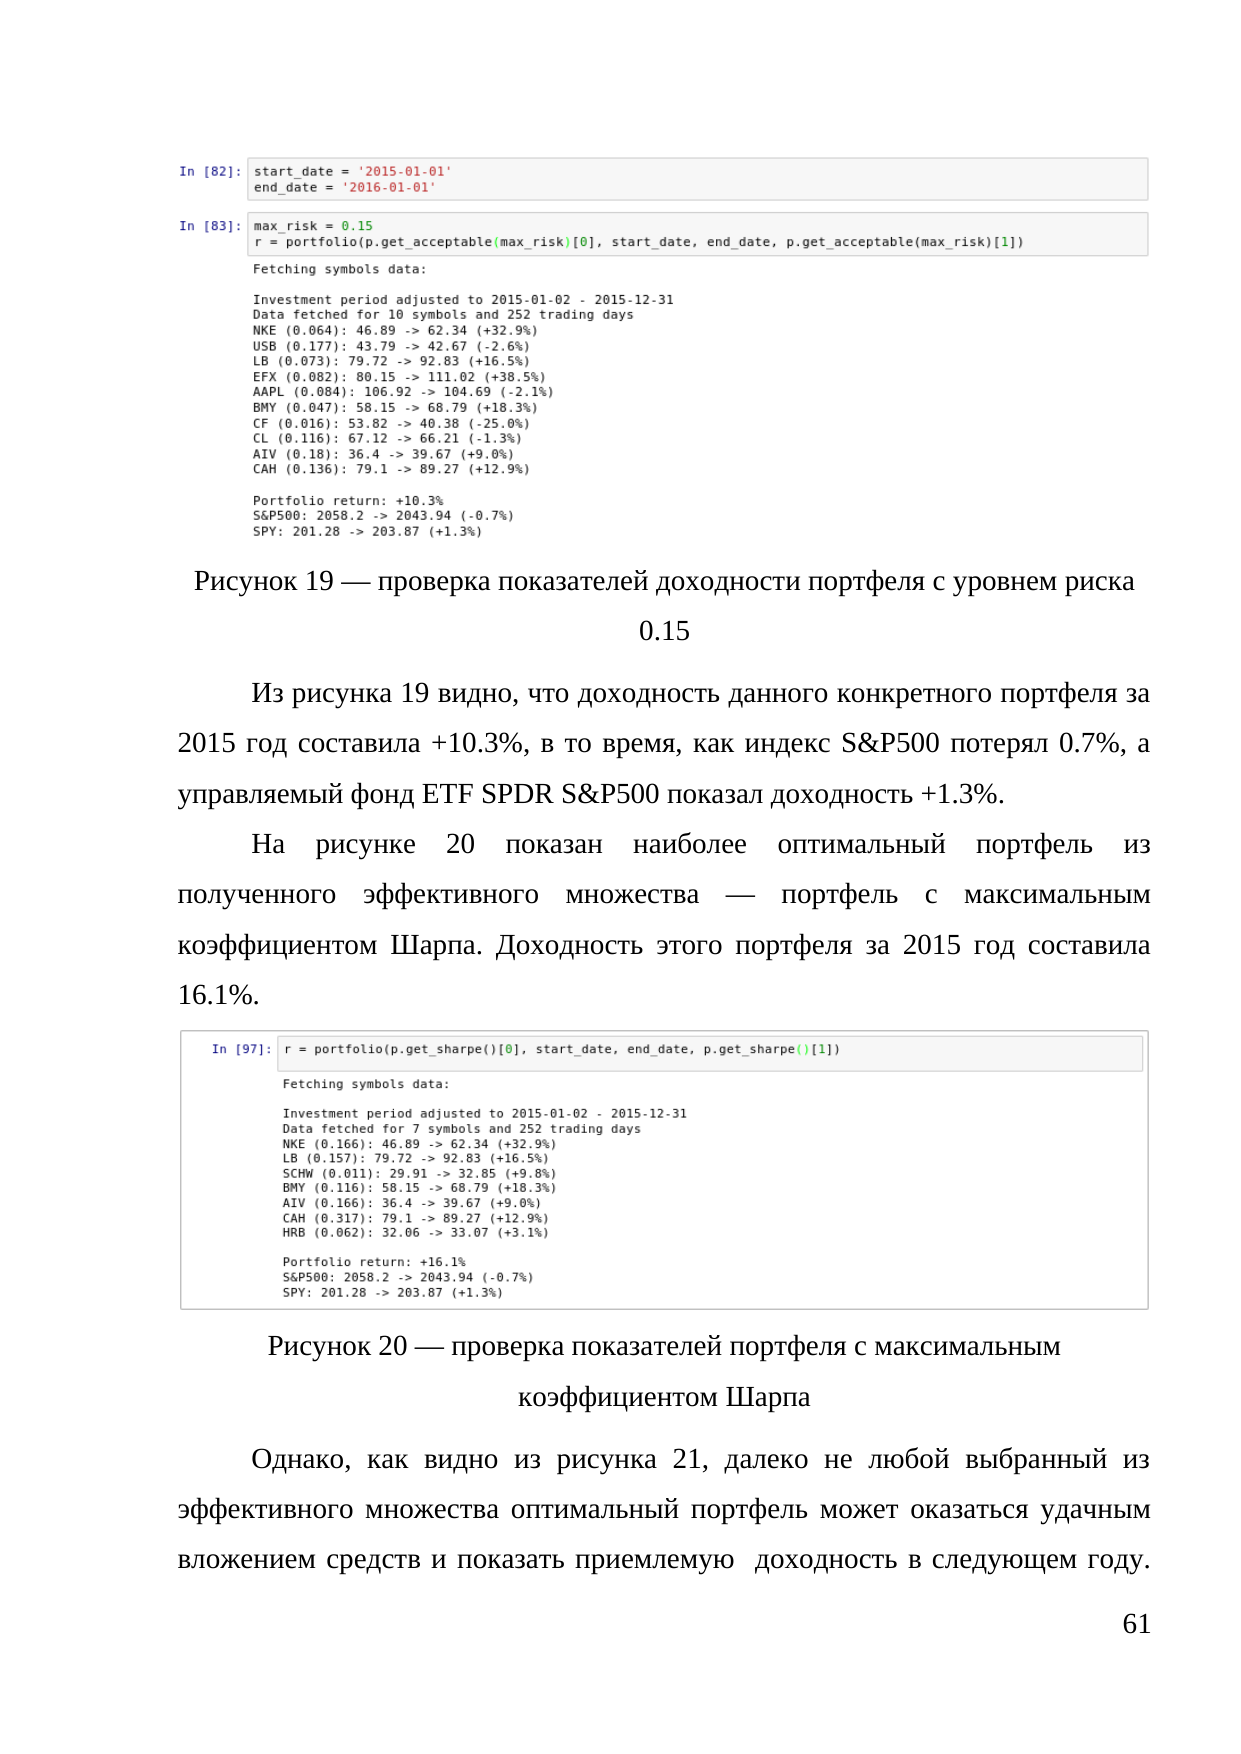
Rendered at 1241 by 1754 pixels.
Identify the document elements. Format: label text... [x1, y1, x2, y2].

picture [177, 153, 1152, 546]
text Рисунок 20 — проверка показателей портфеля с максимальным коэффициентом Шарпа [177, 1312, 1152, 1412]
text На рисунке 20 показан наиболее оптимальный портфель из полученного эффективного множества — портфель с максимальным коэффициентом Шарпа. Доходность этого портфеля за 2015 год составила 16.1%. [177, 826, 1152, 1011]
text Однако, как видно из рисунка 21, далеко не любой выбранный из эффективного множества оптимальный портфель может оказаться удачным вложением средств и показать приемлемую доходность в следующем году. [177, 1441, 1152, 1575]
text Из рисунка 19 видно, что доходность данного конкретного портфеля за 2015 год составила +10.3%, в то время, как индекс S&P500 потерял 0.7%, а управляемый фонд ETF SPDR S&P500 показал доходность +1.3%. [177, 675, 1152, 809]
text Рисунок 19 — проверка показателей доходности портфеля с уровнем риска 0.15 [177, 546, 1152, 647]
picture [177, 1027, 1152, 1312]
